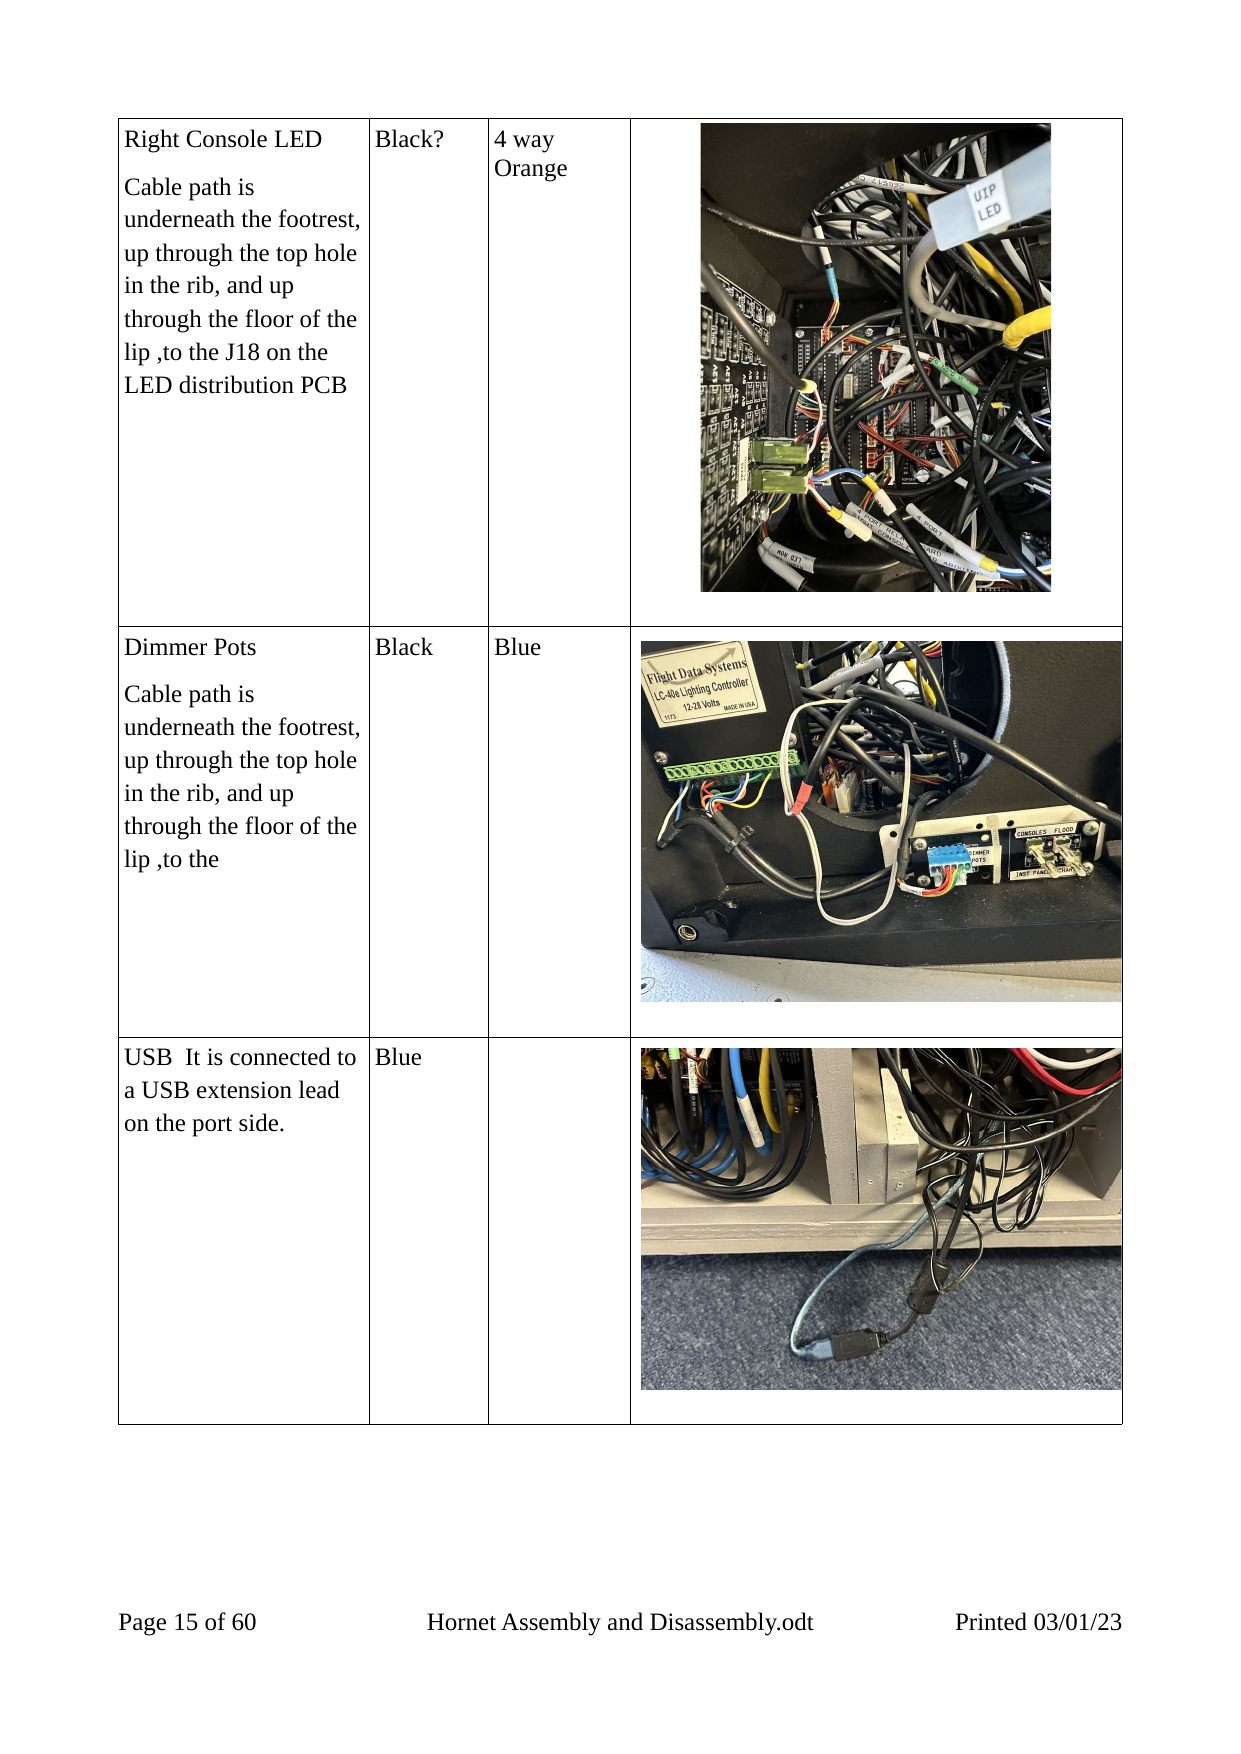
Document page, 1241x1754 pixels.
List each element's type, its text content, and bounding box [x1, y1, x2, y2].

table_cell Black [370, 627, 488, 1037]
table_cell [631, 627, 1122, 1037]
table_cell 4 way Orange [489, 119, 630, 626]
table_cell Black? [370, 119, 488, 626]
table_cell Right Console LED Cable path is underneath the footrest, up through the top hole in the rib, and up through the floor of the lip ,to the J18 on the LED distribution PCB [119, 119, 369, 626]
picture [641, 1048, 1122, 1390]
table_cell [489, 1038, 630, 1424]
table_cell Blue [489, 627, 630, 1037]
picture [641, 641, 1122, 1002]
picture [700, 123, 1052, 592]
table_cell USB It is connected to a USB extension lead on the port side. [119, 1038, 369, 1424]
table_cell Dimmer Pots Cable path is underneath the footrest, up through the top hole in the rib, and up through the floor of the lip ,to the [119, 627, 369, 1037]
table_cell Blue [370, 1038, 488, 1424]
table_cell [631, 119, 1122, 626]
table_cell [631, 1038, 1122, 1424]
